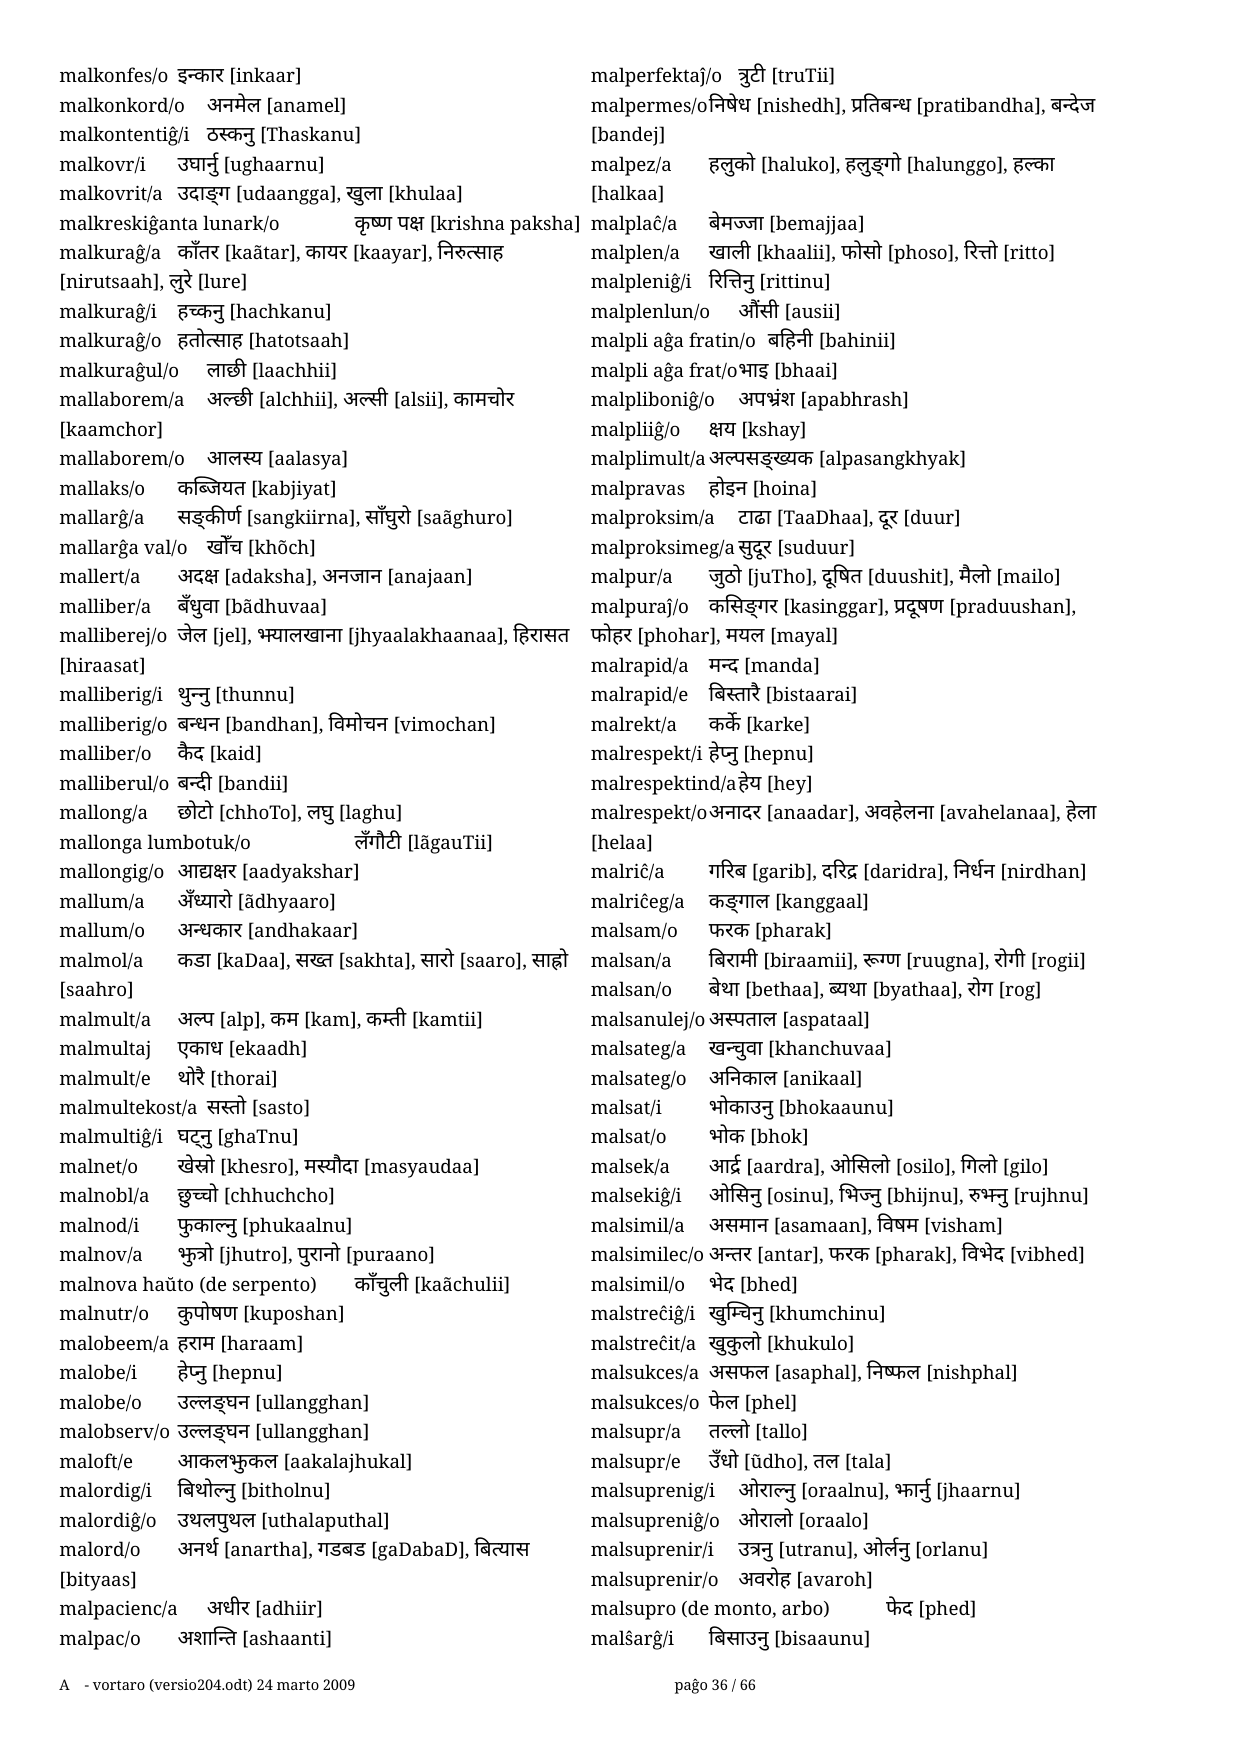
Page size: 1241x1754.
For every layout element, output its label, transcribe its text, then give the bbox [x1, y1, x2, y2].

text malrapid/e बिस्तारै [bistaarai] [591, 678, 1122, 708]
text malnov/a झुत्रो [jhutro], पुरानो [puraano] [59, 1238, 591, 1268]
text malsan/o बेथा [bethaa], ब्यथा [byathaa], रोग [rog] [591, 973, 1122, 1002]
text malrespektind/a हेय [hey] [591, 767, 1122, 796]
text malsupr/e उँधो [ũdho], तल [tala] [591, 1444, 1122, 1474]
text malobe/i हेप्नु [hepnu] [59, 1356, 591, 1386]
text malsuprenir/i उत्रनु [utranu], ओर्लनु [orlanu] [591, 1533, 1122, 1562]
text malrespekt/o अनादर [anaadar], अवहेलना [avahelanaa], हेला [helaa] [591, 796, 1122, 855]
text malsateg/o अनिकाल [anikaal] [591, 1061, 1122, 1091]
text malplimult/a अल्पसङ्ख्यक [alpasangkhyak] [591, 442, 1122, 472]
text malsimil/a असमान [asamaan], विषम [visham] [591, 1209, 1122, 1238]
text malpleniĝ/i रित्तिनु [rittinu] [591, 265, 1122, 295]
text malplen/a खाली [khaalii], फोसो [phoso], रित्तो [ritto] [591, 236, 1122, 265]
text malsukces/a असफल [asaphal], निष्फल [nishphal] [591, 1356, 1122, 1386]
text malkovrit/a उदाङ्ग [udaangga], खुला [khulaa] [59, 177, 591, 206]
text malrapid/a मन्द [manda] [591, 649, 1122, 678]
text malsam/o फरक [pharak] [591, 914, 1122, 943]
text malnod/i फुकाल्नु [phukaalnu] [59, 1209, 591, 1238]
text mallaborem/a अल्छी [alchhii], अल्सी [alsii], कामचोर [kaamchor] [59, 383, 591, 442]
text malobserv/o उल्लङ्घन [ullangghan] [59, 1415, 591, 1444]
text malnutr/o कुपोषण [kuposhan] [59, 1297, 591, 1327]
text malmultiĝ/i घट्नु [ghaTnu] [59, 1120, 591, 1150]
text malpur/a जुठो [juTho], दूषित [duushit], मैलो [mailo] [591, 560, 1122, 590]
text malsukces/o फेल [phel] [591, 1386, 1122, 1415]
text malpliboniĝ/o अपभ्रंश [apabhrash] [591, 383, 1122, 413]
text malobeem/a हराम [haraam] [59, 1327, 591, 1356]
text mallum/o अन्धकार [andhakaar] [59, 914, 591, 943]
text malpermes/o निषेध [nishedh], प्रतिबन्ध [pratibandha], बन्देज [bandej] [591, 88, 1122, 147]
text mallert/a अदक्ष [adaksha], अनजान [anajaan] [59, 560, 591, 590]
text malpli aĝa fratin/o बहिनी [bahinii] [591, 324, 1122, 354]
text malmultekost/a सस्तो [sasto] [59, 1091, 591, 1120]
text malsat/o भोक [bhok] [591, 1120, 1122, 1150]
text malkonkord/o अनमेल [anamel] [59, 88, 591, 118]
text malsimilec/o अन्तर [antar], फरक [pharak], विभेद [vibhed] [591, 1238, 1122, 1268]
text mallong/a छोटो [chhoTo], लघु [laghu] [59, 796, 591, 826]
text mallarĝ/a सङ्कीर्ण [sangkiirna], साँघुरो [saãghuro] [59, 501, 591, 531]
text malkuraĝ/i हच्कनु [hachkanu] [59, 295, 591, 324]
text malplenlun/o औंसी [ausii] [591, 295, 1122, 324]
text malsateg/a खन्चुवा [khanchuvaa] [591, 1032, 1122, 1061]
text mallarĝa val/o खोँच [khõch] [59, 531, 591, 560]
text malkovr/i उघार्नु [ughaarnu] [59, 147, 591, 177]
text malmult/a अल्प [alp], कम [kam], कम्ती [kamtii] [59, 1002, 591, 1032]
text mallaks/o कब्जियत [kabjiyat] [59, 472, 591, 501]
text malsanulej/o अस्पताल [aspataal] [591, 1002, 1122, 1032]
text malnet/o खेस्रो [khesro], मस्यौदा [masyaudaa] [59, 1150, 591, 1179]
text malsuprenig/i ओराल्नु [oraalnu], झार्नु [jhaarnu] [591, 1474, 1122, 1503]
text malkreskiĝanta lunark/o कृष्ण पक्ष [krishna paksha] [59, 206, 591, 236]
text malmultaj एकाध [ekaadh] [59, 1032, 591, 1061]
text malkonfes/o इन्कार [inkaar] [59, 59, 591, 88]
text malsupreniĝ/o ओरालो [oraalo] [591, 1503, 1122, 1533]
text malpuraĵ/o कसिङ्गर [kasinggar], प्रदूषण [praduushan], फोहर [phohar], मयल [mayal] [591, 590, 1122, 649]
text malsekiĝ/i ओसिनु [osinu], भिज्नु [bhijnu], रुझ्नु [rujhnu] [591, 1179, 1122, 1209]
text malsimil/o भेद [bhed] [591, 1268, 1122, 1297]
text malkuraĝ/a काँतर [kaãtar], कायर [kaayar], निरुत्साह [nirutsaah], लुरे [lure] [59, 236, 591, 295]
text malliberul/o बन्दी [bandii] [59, 767, 591, 796]
text malliber/a बँधुवा [bãdhuvaa] [59, 590, 591, 619]
text malperfektaĵ/o त्रुटी [truTii] [591, 59, 1122, 88]
text malstreĉiĝ/i खुम्चिनु [khumchinu] [591, 1297, 1122, 1327]
text malriĉ/a गरिब [garib], दरिद्र [daridra], निर्धन [nirdhan] [591, 855, 1122, 884]
text malstreĉit/a खुकुलो [khukulo] [591, 1327, 1122, 1356]
text malpac/o अशान्ति [ashaanti] [59, 1621, 591, 1651]
text malsat/i भोकाउनु [bhokaaunu] [591, 1091, 1122, 1120]
text mallaborem/o आलस्य [aalasya] [59, 442, 591, 472]
text malpli aĝa frat/o भाइ [bhaai] [591, 354, 1122, 383]
text malord/o अनर्थ [anartha], गडबड [gaDabaD], बित्यास [bityaas] [59, 1533, 591, 1592]
text malsan/a बिरामी [biraamii], रूग्ण [ruugna], रोगी [rogii] [591, 943, 1122, 973]
text malnobl/a छुच्चो [chhuchcho] [59, 1179, 591, 1209]
text malproksim/a टाढा [TaaDhaa], दूर [duur] [591, 501, 1122, 531]
text malsupr/a तल्लो [tallo] [591, 1415, 1122, 1444]
text malsuprenir/o अवरोह [avaroh] [591, 1562, 1122, 1592]
text malplaĉ/a बेमज्जा [bemajjaa] [591, 206, 1122, 236]
text malriĉeg/a कङ्गाल [kanggaal] [591, 884, 1122, 914]
text malordiĝ/o उथलपुथल [uthalaputhal] [59, 1503, 591, 1533]
text malsupro (de monto, arbo) फेद [phed] [591, 1592, 1122, 1621]
text malpravas होइन [hoina] [591, 472, 1122, 501]
text malnova haŭto (de serpento) काँचुली [kaãchulii] [59, 1268, 591, 1297]
text malkontentiĝ/i ठस्कनु [Thaskanu] [59, 118, 591, 147]
text malpez/a हलुको [haluko], हलुङ्गो [halunggo], हल्का [halkaa] [591, 147, 1122, 206]
text malpliiĝ/o क्षय [kshay] [591, 413, 1122, 442]
text malliber/o कैद [kaid] [59, 737, 591, 767]
text malkuraĝul/o लाछी [laachhii] [59, 354, 591, 383]
text malŝarĝ/i बिसाउनु [bisaaunu] [591, 1621, 1122, 1651]
text malordig/i बिथोल्नु [bitholnu] [59, 1474, 591, 1503]
text mallum/a अँध्यारो [ãdhyaaro] [59, 884, 591, 914]
text malproksimeg/a सुदूर [suduur] [591, 531, 1122, 560]
text malkuraĝ/o हतोत्साह [hatotsaah] [59, 324, 591, 354]
text malrespekt/i हेप्नु [hepnu] [591, 737, 1122, 767]
text malpacienc/a अधीर [adhiir] [59, 1592, 591, 1621]
text mallonga lumbotuk/o लँगौटी [lãgauTii] [59, 826, 591, 855]
text malsek/a आर्द्र [aardra], ओसिलो [osilo], गिलो [gilo] [591, 1150, 1122, 1179]
text malmult/e थोरै [thorai] [59, 1061, 591, 1091]
text malobe/o उल्लङ्घन [ullangghan] [59, 1386, 591, 1415]
text malliberej/o जेल [jel], झ्यालखाना [jhyaalakhaanaa], हिरासत [hiraasat] [59, 619, 591, 678]
text malmol/a कडा [kaDaa], सख्त [sakhta], सारो [saaro], साह्रो [saahro] [59, 943, 591, 1002]
text mallongig/o आद्यक्षर [aadyakshar] [59, 855, 591, 884]
text maloft/e आकलझुकल [aakalajhukal] [59, 1444, 591, 1474]
text malliberig/o बन्धन [bandhan], विमोचन [vimochan] [59, 708, 591, 737]
text malliberig/i थुन्नु [thunnu] [59, 678, 591, 708]
text malrekt/a कर्के [karke] [591, 708, 1122, 737]
